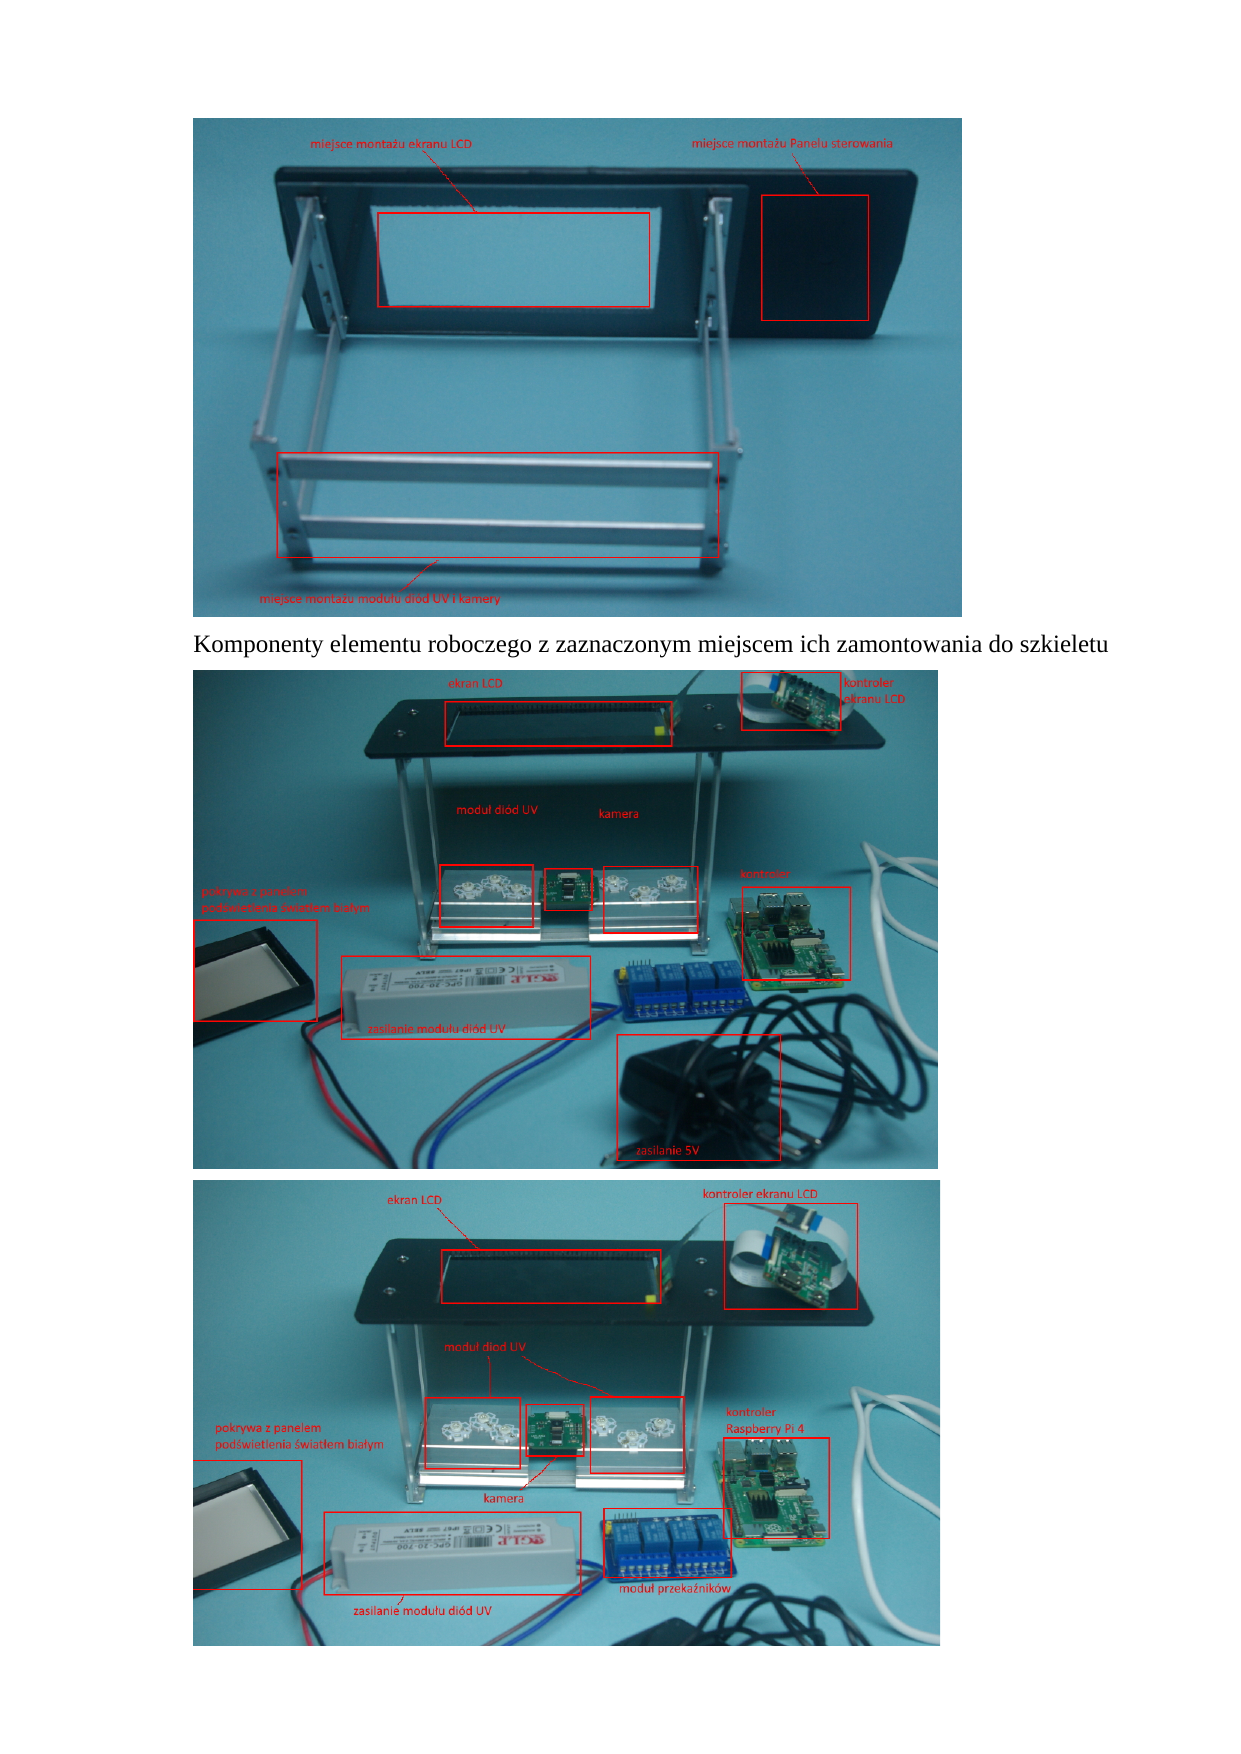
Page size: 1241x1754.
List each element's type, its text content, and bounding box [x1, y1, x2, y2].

text Komponenty elementu roboczego z zaznaczonym miejscem ich zamontowania do szkieletu [193, 629, 1122, 658]
